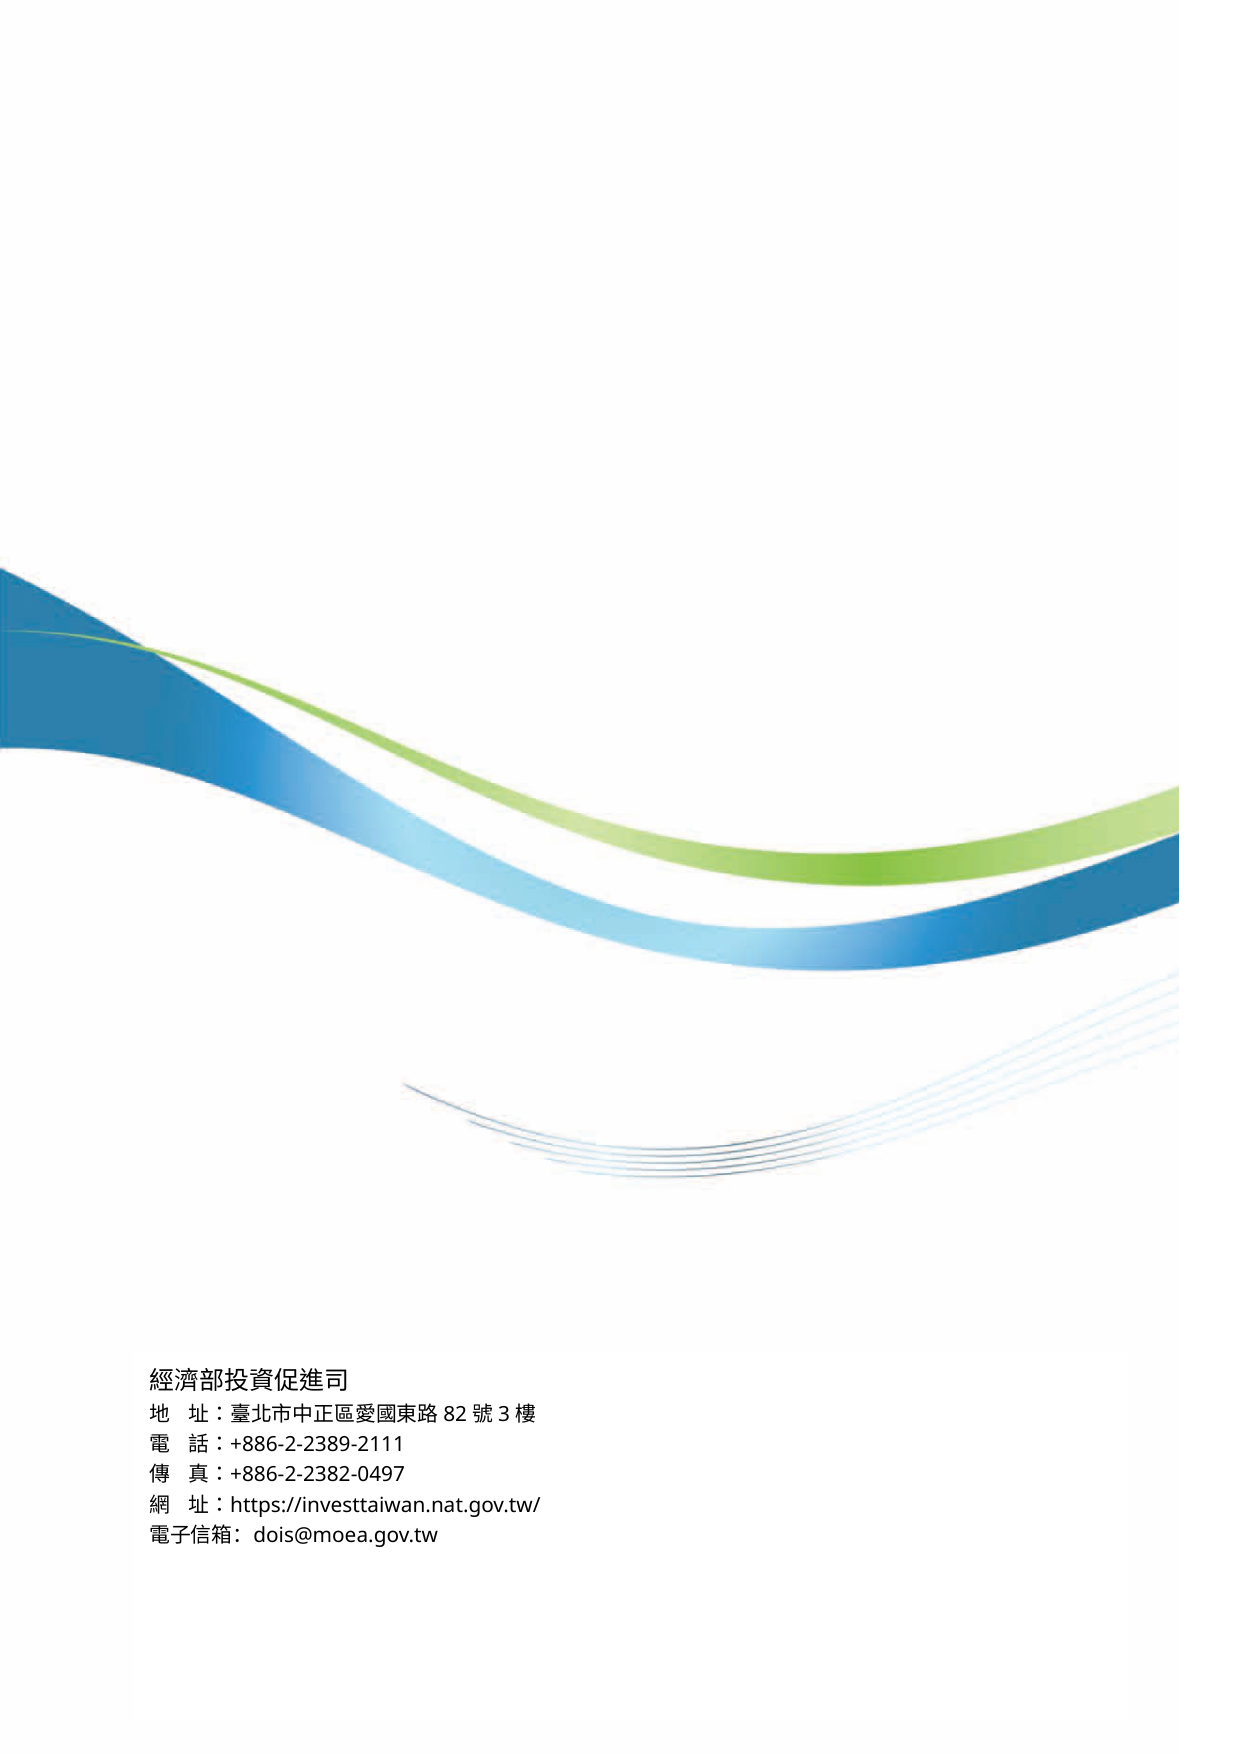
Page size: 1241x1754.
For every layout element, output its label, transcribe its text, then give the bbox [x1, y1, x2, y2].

text 電 話：+886-2-2389-2111 [149, 1427, 1114, 1458]
picture [0, 0, 1179, 1754]
text 地 址：臺北市中正區愛國東路 82 號 3 樓 [149, 1397, 1114, 1427]
text 傳 真：+886-2-2382-0497 [149, 1458, 1114, 1488]
text 經濟部投資促進司 [149, 1361, 1114, 1397]
text 網 址：https://investtaiwan.nat.gov.tw/ [149, 1488, 1114, 1518]
text 電子信箱：dois@moea.gov.tw [149, 1518, 1114, 1548]
